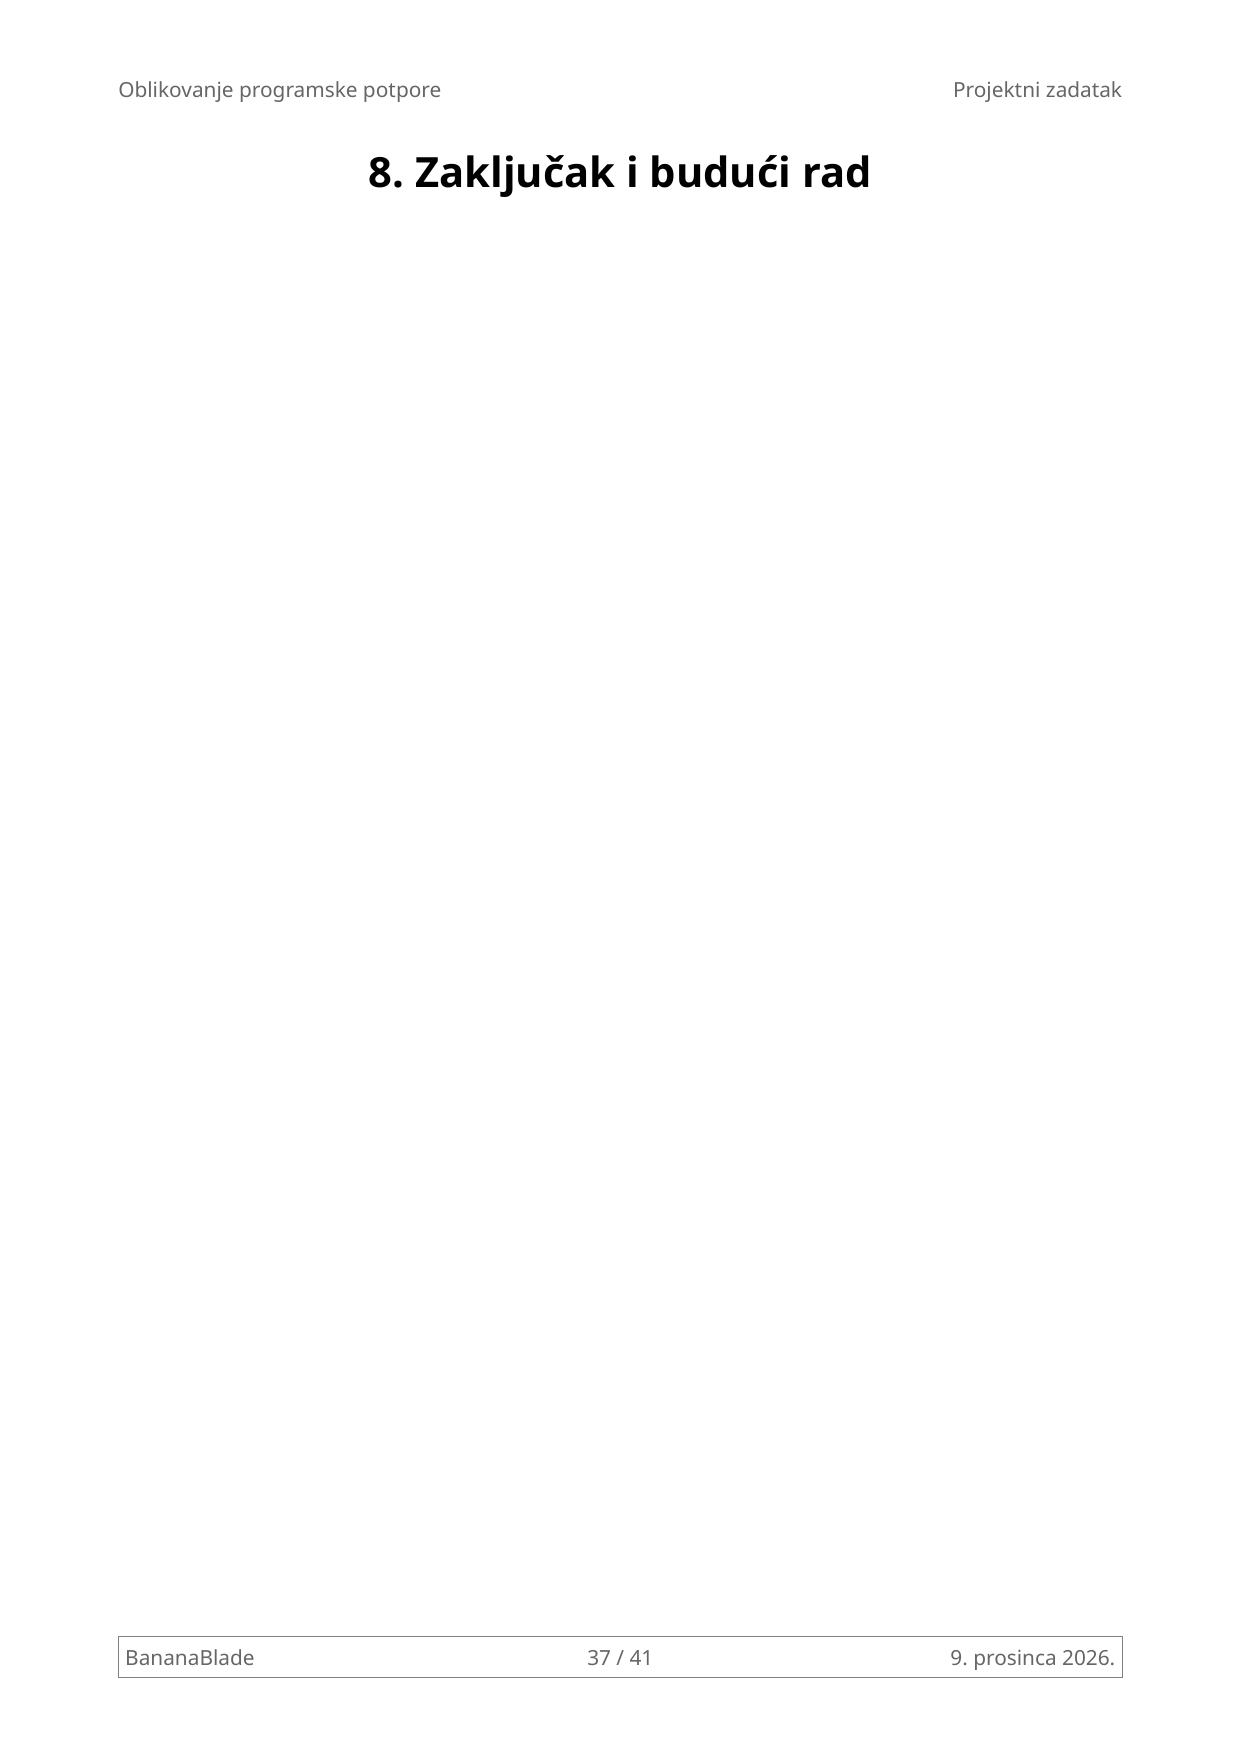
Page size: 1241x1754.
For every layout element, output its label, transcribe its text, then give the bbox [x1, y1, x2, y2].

subtitle 8. Zaključak i budući rad [118, 143, 1122, 200]
